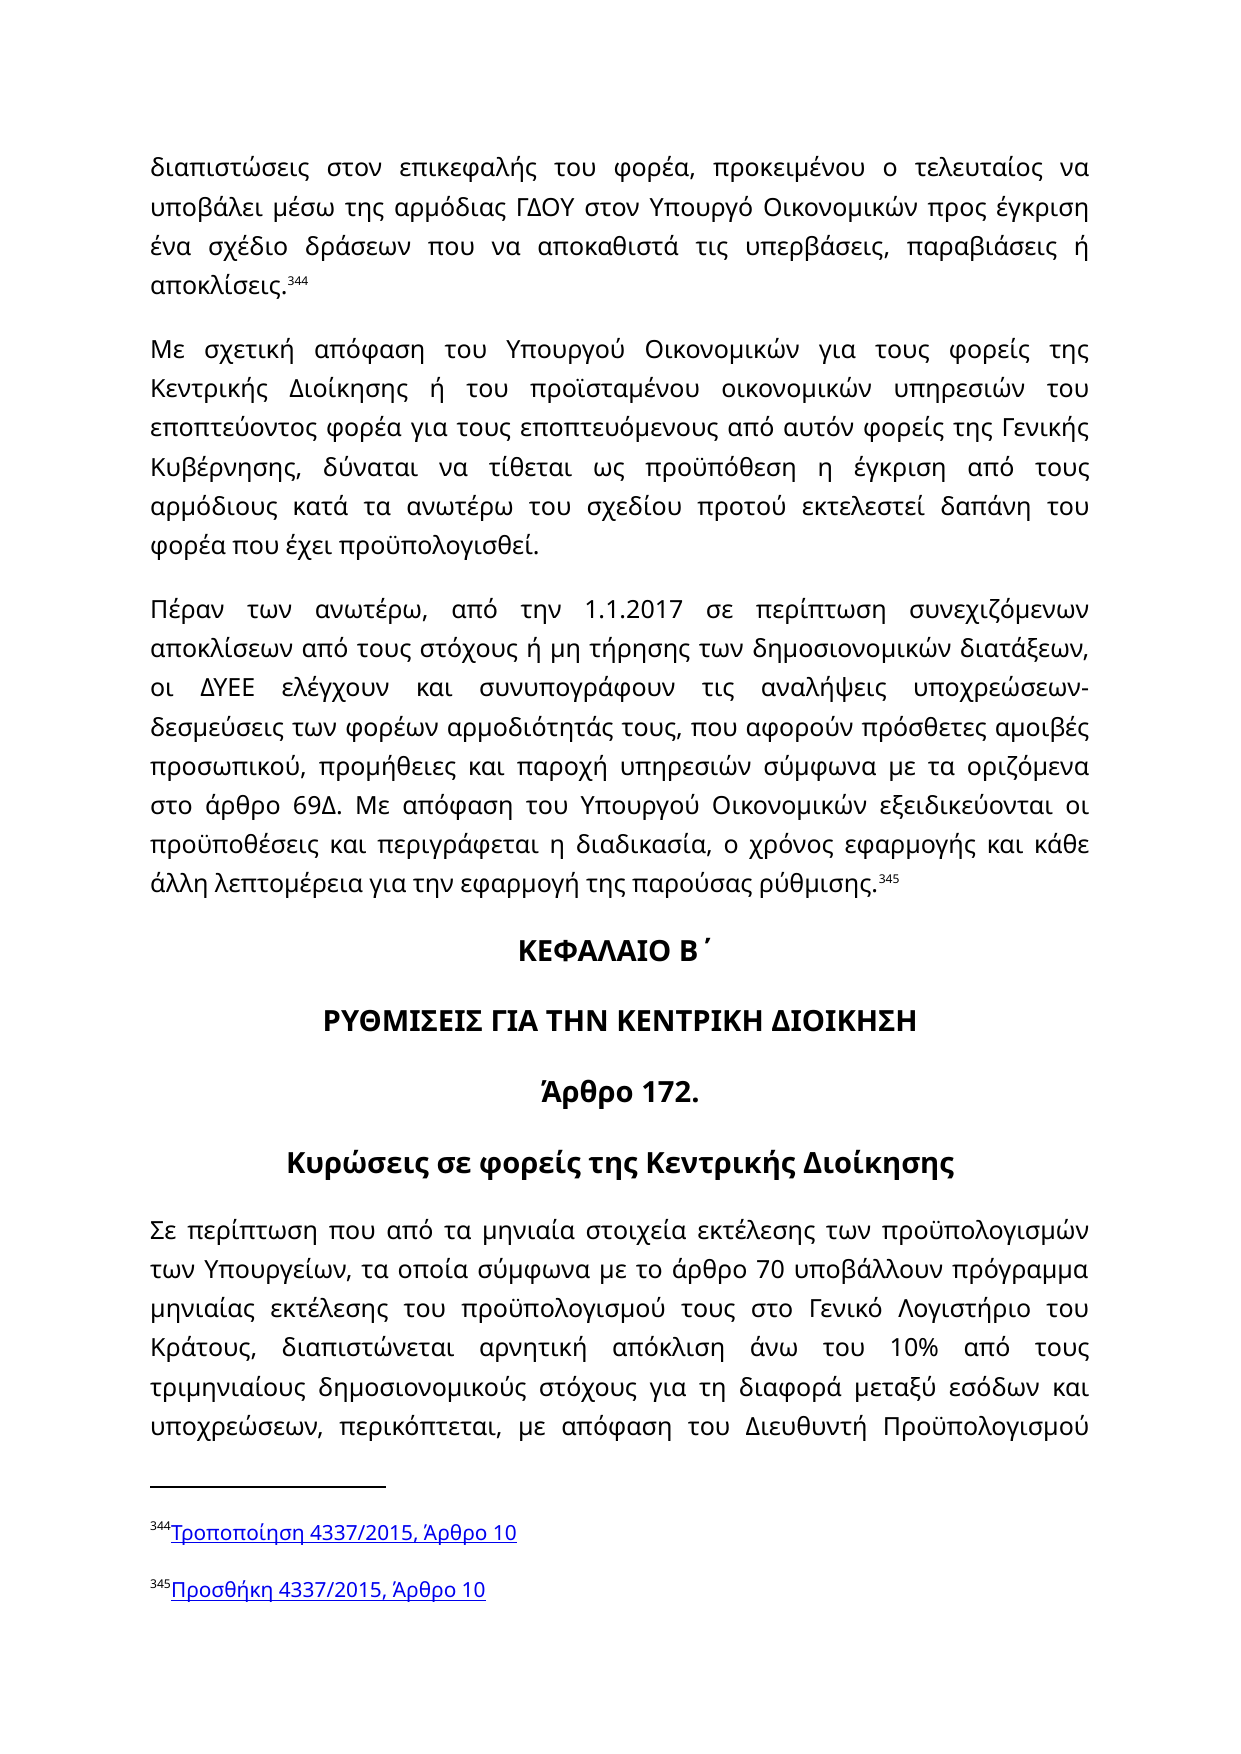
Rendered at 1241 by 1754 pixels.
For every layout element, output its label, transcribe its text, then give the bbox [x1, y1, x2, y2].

text Προσθήκη 4337/2015, Άρθρο 10 [150, 1576, 1090, 1604]
text Με σχετική απόφαση του Υπουργού Οικονομικών για τους φορείς της Κεντρικής Διοίκησης ή του προϊσταμένου οικονομικών υπηρεσιών του εποπτεύοντος φορέα για τους εποπτευόμενους από αυτόν φορείς της Γενικής Κυβέρνησης, δύναται να τίθεται ως προϋπόθεση η έγκριση από τους αρμόδιους κατά τα ανωτέρω του σχεδίου προτού εκτελεστεί δαπάνη του φορέα που έχει προϋπολογισθεί. [150, 332, 1090, 562]
subtitle ΡΥΘΜΙΣΕΙΣ ΓΙΑ ΤΗΝ ΚΕΝΤΡΙΚΗ ΔΙΟΙΚΗΣΗ [150, 1001, 1090, 1040]
text Τροποποίηση 4337/2015, Άρθρο 10 [150, 1518, 1090, 1546]
text Πέραν των ανωτέρω, από την 1.1.2017 σε περίπτωση συνεχιζόμενων αποκλίσεων από τους στόχους ή μη τήρησης των δημοσιονομικών διατάξεων, οι ΔΥΕΕ ελέγχουν και συνυπογράφουν τις αναλήψεις υποχρεώσεων- δεσμεύσεις των φορέων αρμοδιότητάς τους, που αφορούν πρόσθετες αμοιβές προσωπικού, προμήθειες και παροχή υπηρεσιών σύμφωνα με τα οριζόμενα στο άρθρο 69Δ. Με απόφαση του Υπουργού Οικονομικών εξειδικεύονται οι προϋποθέσεις και περιγράφεται η διαδικασία, ο χρόνος εφαρμογής και κάθε άλλη λεπτομέρεια για την εφαρμογή της παρούσας ρύθμισης. [150, 592, 1090, 900]
subtitle ΚΕΦΑΛΑΙΟ Β΄ [150, 930, 1090, 970]
subtitle Κυρώσεις σε φορείς της Κεντρικής Διοίκησης [150, 1142, 1090, 1182]
text Σε περίπτωση που από τα μηνιαία στοιχεία εκτέλεσης των προϋπολογισμών των Υπουργείων, τα οποία σύμφωνα με το άρθρο 70 υποβάλλουν πρόγραμμα μηνιαίας εκτέλεσης του προϋπολογισμού τους στο Γενικό Λογιστήριο του Κράτους, διαπιστώνεται αρνητική απόκλιση άνω του 10% από τους τριμηνιαίους δημοσιονομικούς στόχους για τη διαφορά μεταξύ εσόδων και υποχρεώσεων, περικόπτεται, με απόφαση του Διευθυντή Προϋπολογισμού [150, 1212, 1090, 1442]
text διαπιστώσεις στον επικεφαλής του φορέα, προκειμένου ο τελευταίος να υποβάλει μέσω της αρμόδιας ΓΔΟΥ στον Υπουργό Οικονομικών προς έγκριση ένα σχέδιο δράσεων που να αποκαθιστά τις υπερβάσεις, παραβιάσεις ή αποκλίσεις. [150, 150, 1090, 302]
subtitle Άρθρο 172. [150, 1071, 1090, 1111]
